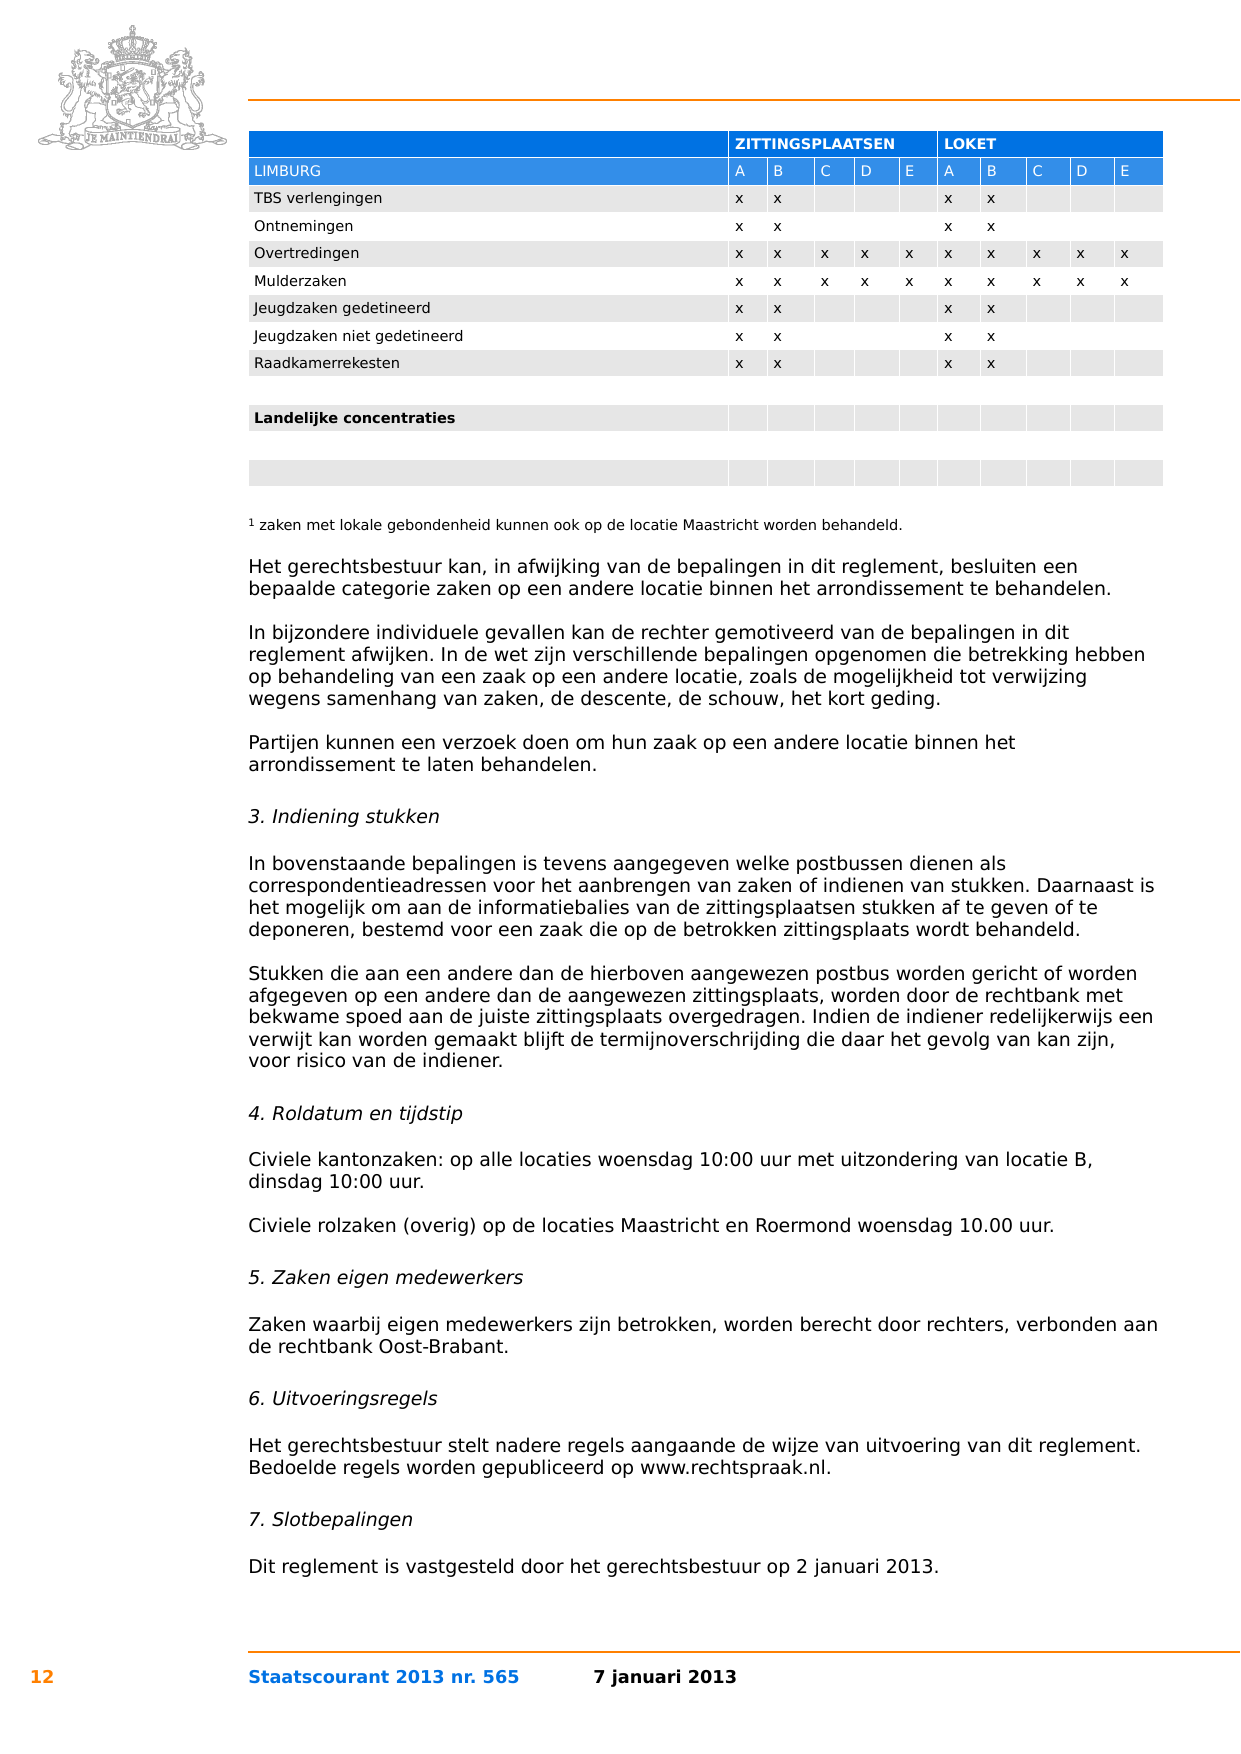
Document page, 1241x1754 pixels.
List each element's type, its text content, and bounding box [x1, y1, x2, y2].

table_cell [1027, 432, 1070, 459]
table_cell [1027, 487, 1070, 513]
table_cell [855, 460, 899, 486]
table_cell [1027, 405, 1070, 431]
table_cell x [855, 268, 899, 294]
table_cell [815, 378, 854, 404]
table_cell D [1071, 158, 1114, 185]
table_cell x [729, 186, 767, 212]
table_cell x [729, 350, 767, 376]
table_cell Landelijke concentraties [249, 405, 728, 431]
table_cell x [938, 241, 980, 267]
table_cell Ontnemingen [249, 213, 728, 239]
table_cell [855, 295, 899, 322]
table_cell [938, 487, 980, 513]
table_cell E [1115, 158, 1163, 185]
table_cell [981, 378, 1026, 404]
table_cell [1027, 378, 1070, 404]
table_cell [1115, 323, 1163, 349]
text Stukken die aan een andere dan de hierboven aangewezen postbus worden gericht of worden afgegeven op een andere dan de aangewezen zittingsplaats, worden door de rechtbank met bekwame spoed aan de juiste zittingsplaats overgedragen. Indien de indiener redelijkerwijs een verwijt kan worden gemaakt blijft de termijnoverschrijding die daar het gevolg van kan zijn, voor risico van de indiener. [248, 962, 1163, 1072]
table_cell x [981, 268, 1026, 294]
subtitle 3. Indiening stukken [248, 806, 1163, 828]
table_cell x [1115, 268, 1163, 294]
table_cell [1115, 378, 1163, 404]
table_cell [981, 460, 1026, 486]
table_cell [981, 487, 1026, 513]
text Zaken waarbij eigen medewerkers zijn betrokken, worden berecht door rechters, verbonden aan de rechtbank Oost-Brabant. [248, 1314, 1163, 1358]
table_cell C [815, 158, 854, 185]
table_cell x [981, 323, 1026, 349]
table_cell D [855, 158, 899, 185]
table_cell [855, 323, 899, 349]
table_cell [249, 487, 728, 513]
table_cell [815, 295, 854, 322]
table_cell [938, 460, 980, 486]
table_cell Overtredingen [249, 241, 728, 267]
table_cell [815, 323, 854, 349]
table_cell x [768, 213, 814, 239]
table_cell B [768, 158, 814, 185]
table_cell [1071, 460, 1114, 486]
table_cell [1071, 405, 1114, 431]
text Het gerechtsbestuur stelt nadere regels aangaande de wijze van uitvoering van dit reglement. Bedoelde regels worden gepubliceerd op www.rechtspraak.nl. [248, 1435, 1163, 1479]
table_cell [815, 213, 854, 239]
table_cell [729, 405, 767, 431]
table_cell Jeugdzaken gedetineerd [249, 295, 728, 322]
table_cell Mulderzaken [249, 268, 728, 294]
table_cell [1115, 295, 1163, 322]
table_cell x [729, 241, 767, 267]
subtitle 4. Roldatum en tijdstip [248, 1102, 1163, 1124]
table_cell [768, 405, 814, 431]
table_cell x [768, 295, 814, 322]
table_cell x [729, 268, 767, 294]
table_cell x [729, 323, 767, 349]
table_cell [1027, 323, 1070, 349]
table_cell LIMBURG [249, 158, 728, 185]
table_cell x [768, 186, 814, 212]
table_cell x [938, 268, 980, 294]
table_cell [981, 432, 1026, 459]
table_cell [249, 378, 728, 404]
table_cell x [1027, 268, 1070, 294]
table_cell A [729, 158, 767, 185]
picture [38, 25, 227, 150]
table_header [249, 131, 728, 157]
subtitle 5. Zaken eigen medewerkers [248, 1267, 1163, 1289]
table_cell x [768, 323, 814, 349]
text Civiele kantonzaken: op alle locaties woensdag 10:00 uur met uitzondering van locatie B, dinsdag 10:00 uur. [248, 1149, 1163, 1193]
table_cell x [981, 350, 1026, 376]
table_cell [1071, 487, 1114, 513]
table_cell [1027, 186, 1070, 212]
text In bijzondere individuele gevallen kan de rechter gemotiveerd van de bepalingen in dit reglement afwijken. In de wet zijn verschillende bepalingen opgenomen die betrekking hebben op behandeling van een zaak op een andere locatie, zoals de mogelijkheid tot verwijzing wegens samenhang van zaken, de descente, de schouw, het kort geding. [248, 622, 1163, 710]
subtitle 7. Slotbepalingen [248, 1509, 1163, 1531]
table_cell C [1027, 158, 1070, 185]
table_cell [900, 323, 937, 349]
table_cell [1115, 460, 1163, 486]
table_cell [768, 487, 814, 513]
table_cell [815, 460, 854, 486]
table_cell [855, 213, 899, 239]
table_cell [249, 432, 728, 459]
table_cell x [1071, 241, 1114, 267]
table_cell E [900, 158, 937, 185]
table_cell TBS verlengingen [249, 186, 728, 212]
table_cell [900, 295, 937, 322]
table_cell x [981, 213, 1026, 239]
table_cell [1115, 405, 1163, 431]
table_cell [1071, 295, 1114, 322]
text Het gerechtsbestuur kan, in afwijking van de bepalingen in dit reglement, besluiten een bepaalde categorie zaken op een andere locatie binnen het arrondissement te behandelen. [248, 556, 1163, 600]
table_cell [938, 432, 980, 459]
table_cell [1071, 323, 1114, 349]
table_cell [900, 213, 937, 239]
table_cell [1027, 460, 1070, 486]
table_cell [1071, 186, 1114, 212]
table_cell x [938, 213, 980, 239]
text Dit reglement is vastgesteld door het gerechtsbestuur op 2 januari 2013. [248, 1556, 1163, 1578]
table_cell [1115, 186, 1163, 212]
table_cell [981, 405, 1026, 431]
table_cell [855, 186, 899, 212]
table_cell x [768, 268, 814, 294]
table_cell x [768, 241, 814, 267]
table_cell [1071, 432, 1114, 459]
table_cell x [815, 241, 854, 267]
table_cell [855, 350, 899, 376]
table_cell [855, 432, 899, 459]
table_cell [815, 487, 854, 513]
table_cell x [981, 241, 1026, 267]
table_cell x [938, 323, 980, 349]
table_cell [900, 350, 937, 376]
table_cell x [768, 350, 814, 376]
table_cell x [815, 268, 854, 294]
table_cell [900, 378, 937, 404]
table_cell [815, 186, 854, 212]
table_cell [1115, 487, 1163, 513]
table_cell [855, 487, 899, 513]
text In bovenstaande bepalingen is tevens aangegeven welke postbussen dienen als correspondentieadressen voor het aanbrengen van zaken of indienen van stukken. Daarnaast is het mogelijk om aan de informatiebalies van de zittingsplaatsen stukken af te geven of te deponeren, bestemd voor een zaak die op de betrokken zittingsplaats wordt behandeld. [248, 853, 1163, 941]
table_cell Raadkamerrekesten [249, 350, 728, 376]
table_cell [249, 460, 728, 486]
table_cell [729, 378, 767, 404]
table_cell B [981, 158, 1026, 185]
table_cell [938, 405, 980, 431]
table_cell [729, 432, 767, 459]
table_cell x [938, 350, 980, 376]
table_cell x [1071, 268, 1114, 294]
table_cell x [1027, 241, 1070, 267]
table_cell x [938, 186, 980, 212]
table_cell x [900, 241, 937, 267]
table_header ZITTINGSPLAATSEN [729, 131, 937, 157]
table_cell [855, 405, 899, 431]
table_cell [768, 460, 814, 486]
table_cell [855, 378, 899, 404]
table_cell [1115, 432, 1163, 459]
table_header LOKET [938, 131, 1163, 157]
table_cell [900, 405, 937, 431]
table_cell [729, 460, 767, 486]
table_cell [1115, 213, 1163, 239]
table_cell [1027, 295, 1070, 322]
table_cell [1071, 213, 1114, 239]
text Civiele rolzaken (overig) op de locaties Maastricht en Roermond woensdag 10.00 uur. [248, 1215, 1163, 1237]
table_cell [900, 487, 937, 513]
table_cell x [729, 295, 767, 322]
table_cell [1071, 350, 1114, 376]
table_cell [768, 432, 814, 459]
table_cell [900, 460, 937, 486]
text Partijen kunnen een verzoek doen om hun zaak op een andere locatie binnen het arrondissement te laten behandelen. [248, 732, 1163, 776]
table_cell [815, 432, 854, 459]
table_cell x [900, 268, 937, 294]
table_cell [729, 487, 767, 513]
table_cell [1027, 350, 1070, 376]
table_cell [815, 405, 854, 431]
table_cell x [855, 241, 899, 267]
table_cell [900, 186, 937, 212]
table_cell x [729, 213, 767, 239]
table_cell 1 zaken met lokale gebondenheid kunnen ook op de locatie Maastricht worden behandeld. [248, 515, 1163, 534]
table_cell [768, 378, 814, 404]
table_cell [815, 350, 854, 376]
subtitle 6. Uitvoeringsregels [248, 1388, 1163, 1410]
table_cell x [1115, 241, 1163, 267]
table_cell A [938, 158, 980, 185]
table_cell [1027, 213, 1070, 239]
table_cell [900, 432, 937, 459]
table_cell [1115, 350, 1163, 376]
table_cell [1071, 378, 1114, 404]
table_cell Jeugdzaken niet gedetineerd [249, 323, 728, 349]
table_cell x [938, 295, 980, 322]
table_cell x [981, 295, 1026, 322]
table_cell x [981, 186, 1026, 212]
table_cell [938, 378, 980, 404]
